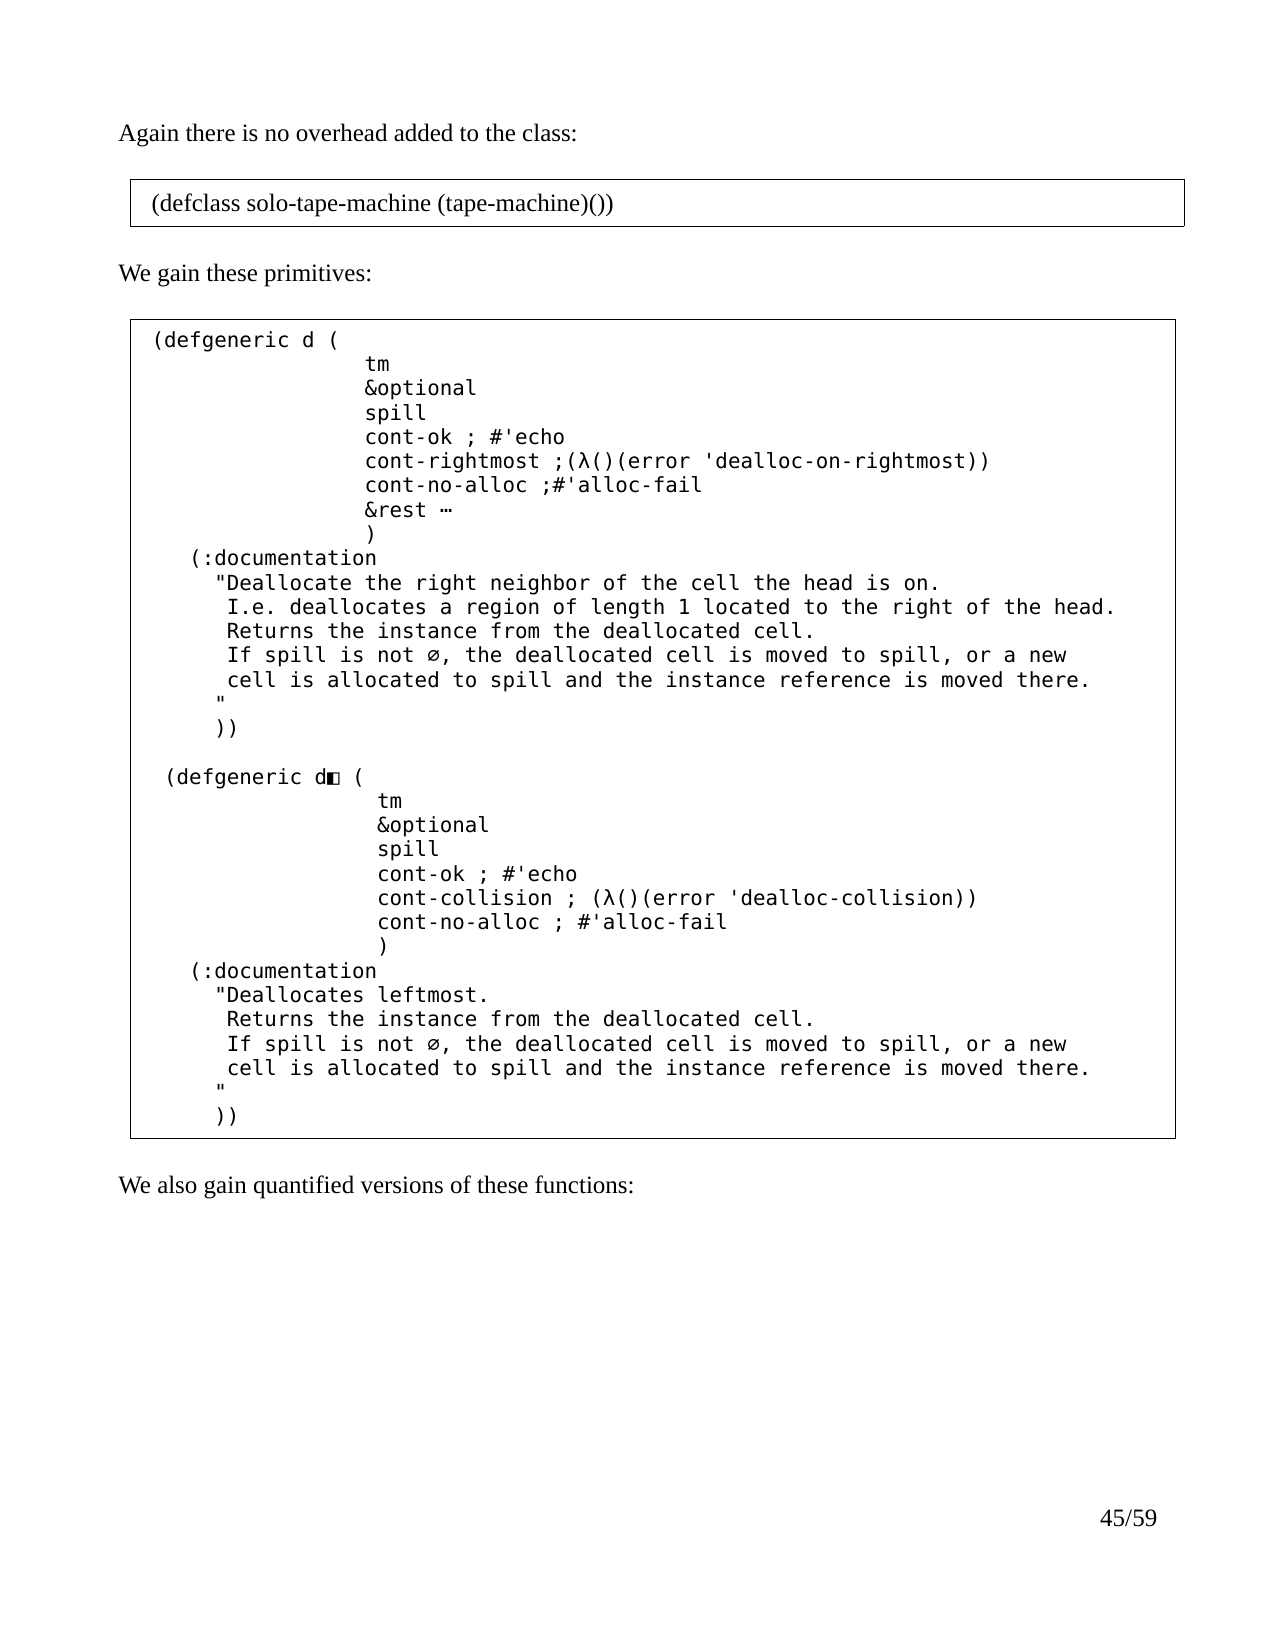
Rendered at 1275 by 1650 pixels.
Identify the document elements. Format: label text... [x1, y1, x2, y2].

text &rest ⋯ [139, 498, 1167, 522]
text " [139, 1080, 1167, 1104]
text cell is allocated to spill and the instance reference is moved there. [139, 668, 1167, 692]
text (defgeneric d◧ ( [139, 765, 1167, 789]
text spill [139, 837, 1167, 862]
text cont-ok ; #'echo [139, 862, 1167, 886]
text tm [139, 789, 1167, 813]
text "Deallocates leftmost. [139, 983, 1167, 1007]
text Returns the instance from the deallocated cell. [139, 1007, 1167, 1032]
text cont-rightmost ;(λ()(error 'dealloc-on-rightmost)) [139, 449, 1167, 473]
text )) [139, 1104, 1167, 1129]
text spill [139, 401, 1167, 425]
text If spill is not ∅, the deallocated cell is moved to spill, or a new [139, 643, 1167, 668]
text We gain these primitives: [118, 258, 1157, 287]
text cont-no-alloc ; #'alloc-fail [139, 910, 1167, 934]
text (defclass solo-tape-machine (tape-machine)()) [139, 188, 1175, 217]
text Returns the instance from the deallocated cell. [139, 619, 1167, 643]
text We also gain quantified versions of these functions: [118, 1170, 1157, 1199]
text (:documentation [139, 546, 1167, 571]
text (:documentation [139, 959, 1167, 983]
text cont-collision ; (λ()(error 'dealloc-collision)) [139, 886, 1167, 910]
text (defgeneric d ( [139, 328, 1167, 352]
text If spill is not ∅, the deallocated cell is moved to spill, or a new [139, 1032, 1167, 1056]
text tm [139, 352, 1167, 376]
text " [139, 692, 1167, 716]
text ) [139, 522, 1167, 546]
text cont-no-alloc ;#'alloc-fail [139, 473, 1167, 498]
text cell is allocated to spill and the instance reference is moved there. [139, 1056, 1167, 1080]
text "Deallocate the right neighbor of the cell the head is on. [139, 571, 1167, 595]
text )) [139, 716, 1167, 740]
text &optional [139, 813, 1167, 837]
text cont-ok ; #'echo [139, 425, 1167, 449]
text ) [139, 934, 1167, 959]
text &optional [139, 376, 1167, 401]
text I.e. deallocates a region of length 1 located to the right of the head. [139, 595, 1167, 619]
text Again there is no overhead added to the class: [118, 118, 1157, 147]
